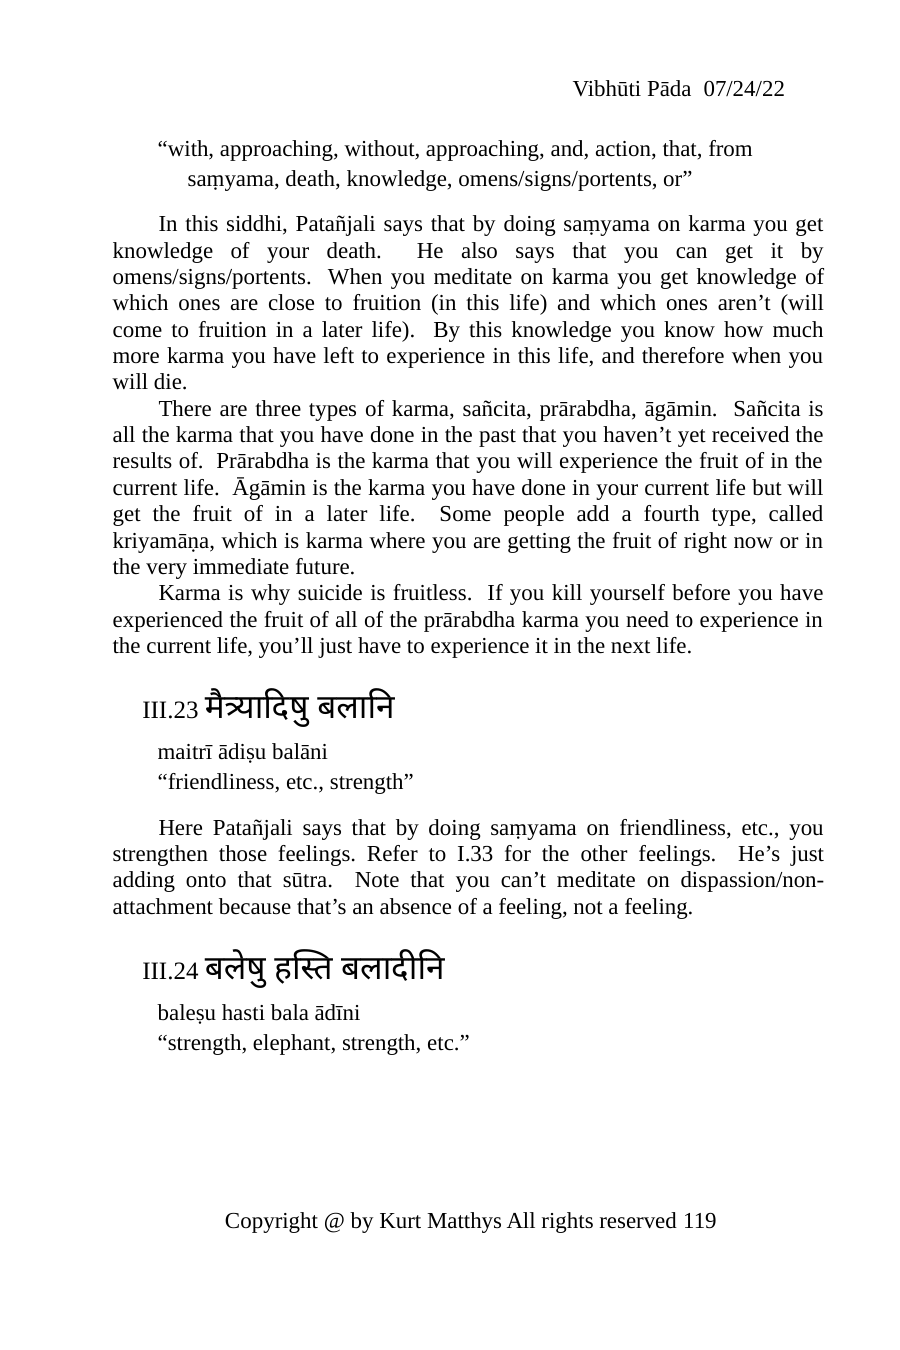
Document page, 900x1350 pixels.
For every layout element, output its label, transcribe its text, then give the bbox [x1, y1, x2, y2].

text “strength, elephant, strength, etc.” [157, 1029, 825, 1056]
text Karma is why suicide is fruitless. If you kill yourself before you have experienced the fruit of all of the prārabdha karma you need to experience in the current life, you’ll just have to experience it in the next life. [112, 579, 825, 658]
text “with, approaching, without, approaching, and, action, that, from saṃyama, death, knowledge, omens/signs/portents, or” [157, 135, 825, 192]
text “friendliness, etc., strength” [157, 768, 825, 795]
text baleṣu hasti bala ādīni [157, 999, 825, 1025]
text In this siddhi, Patañjali says that by doing saṃyama on karma you get knowledge of your death. He also says that you can get it by omens/signs/portents. When you meditate on karma you get knowledge of which ones are close to fruition (in this life) and which ones aren’t (will come to fruition in a later life). By this knowledge you know how much more karma you have left to experience in this life, and therefore when you will die. [112, 210, 825, 395]
subtitle III.24 बलेषु हस्ति बलादीनि [142, 949, 825, 993]
text maitrī ādiṣu balāni [157, 738, 825, 765]
subtitle III.23 मैत्र्यादिषु बलानि [142, 688, 825, 732]
text Here Patañjali says that by doing saṃyama on friendliness, etc., you strengthen those feelings. Refer to I.33 for the other feelings. He’s just adding onto that sūtra. Note that you can’t meditate on dispassion/non-attachment because that’s an absence of a feeling, not a feeling. [112, 814, 825, 919]
text There are three types of karma, sañcita, prārabdha, āgāmin. Sañcita is all the karma that you have done in the past that you haven’t yet received the results of. Prārabdha is the karma that you will experience the fruit of in the current life. Āgāmin is the karma you have done in your current life but will get the fruit of in a later life. Some people add a fourth type, called kriyamāṇa, which is karma where you are getting the fruit of right now or in the very immediate future. [112, 395, 825, 579]
